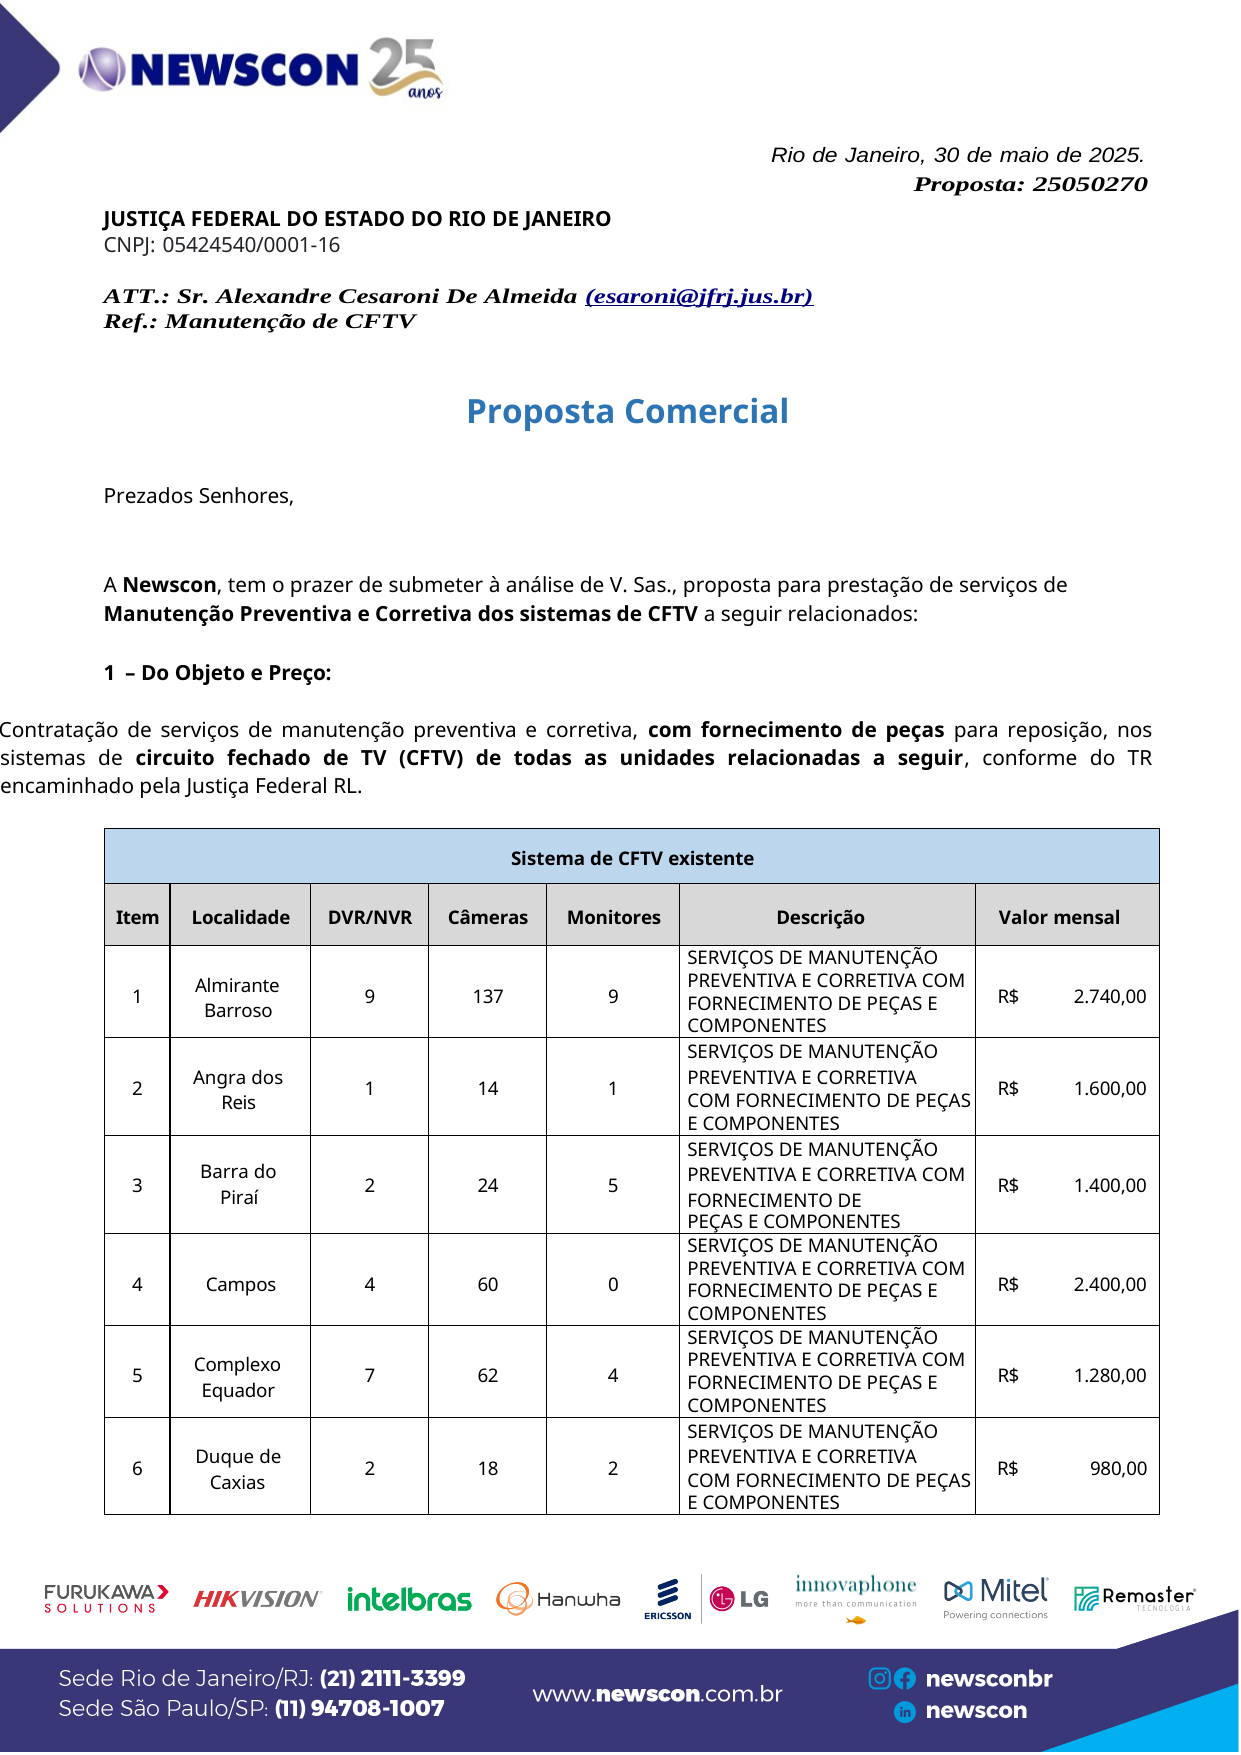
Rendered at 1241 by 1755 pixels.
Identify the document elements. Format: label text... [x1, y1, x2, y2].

text Proposta Comercial [14, 387, 1241, 433]
subtitle Proposta: 25050270 [913, 172, 1241, 196]
table_cell Barra do Piraí [171, 1136, 310, 1233]
table_cell R$ [976, 1136, 1041, 1233]
table_cell R$ [976, 946, 1041, 1037]
table_cell 980,00 [1041, 1418, 1159, 1514]
table_cell Câmeras [429, 884, 546, 945]
table_cell 0 [547, 1234, 679, 1325]
table_cell 1 [311, 1038, 428, 1135]
table_cell R$ [976, 1418, 1041, 1514]
table_cell 18 [429, 1418, 546, 1514]
table_cell 2.740,00 [1041, 946, 1159, 1037]
table_cell Angra dos Reis [171, 1038, 310, 1135]
table_cell DVR/NVR [311, 884, 428, 945]
table_cell 1 [105, 946, 169, 1037]
text ATT.: Sr. Alexandre Cesaroni De Almeida (esaroni@jfrj.jus.br) Ref.: Manutenção de CFTV [103, 284, 866, 333]
table_cell 3 [105, 1136, 169, 1233]
list Contratação de serviços de manutenção preventiva e corretiva, com fornecimento de peças para reposição, nos sistemas de circuito fechado de TV (CFTV) de todas as unidades relacionadas a seguir, conforme do TR encaminhado pela Justiça Federal RL. [0, 715, 1152, 800]
text Rio de Janeiro, 30 de maio de 2025. [771, 142, 1241, 166]
table_cell 24 [429, 1136, 546, 1233]
table_cell Localidade [171, 884, 310, 945]
table_cell R$ [976, 1038, 1041, 1135]
table_cell R$ [976, 1234, 1041, 1325]
table_cell Complexo Equador [171, 1326, 310, 1417]
table_cell Valor mensal [976, 884, 1159, 945]
table_cell Monitores [547, 884, 679, 945]
table_cell SERVIÇOS DE MANUTENÇÃO PREVENTIVA E CORRETIVA COM FORNECIMENTO DE PEÇAS E COMPONENTES [680, 1038, 975, 1135]
subtitle JUSTIÇA FEDERAL DO ESTADO DO RIO DE JANEIRO [103, 206, 704, 232]
table_cell Almirante Barroso [171, 946, 310, 1037]
table_cell 60 [429, 1234, 546, 1325]
table_cell Campos [171, 1234, 310, 1325]
text CNPJ: 05424540/0001-16 [103, 232, 704, 257]
table_cell 6 [105, 1418, 169, 1514]
table_cell 4 [105, 1234, 169, 1325]
table_cell 1.400,00 [1041, 1136, 1159, 1233]
table_cell SERVIÇOS DE MANUTENÇÃO PREVENTIVA E CORRETIVA COM FORNECIMENTO DE PEÇAS E COMPONENTES [680, 946, 975, 1037]
table_header Sistema de CFTV existente [105, 829, 1159, 883]
table_cell Item [105, 884, 169, 945]
table_cell 137 [429, 946, 546, 1037]
table_cell 2.400,00 [1041, 1234, 1159, 1325]
table_cell Descrição [680, 884, 975, 945]
table_cell SERVIÇOS DE MANUTENÇÃO PREVENTIVA E CORRETIVA COM FORNECIMENTO DE PEÇAS E COMPONENTES [680, 1136, 975, 1233]
table_cell 1.600,00 [1041, 1038, 1159, 1135]
table_cell 2 [547, 1418, 679, 1514]
text A Newscon, tem o prazer de submeter à análise de V. Sas., proposta para prestação de serviços de Manutenção Preventiva e Corretiva dos sistemas de CFTV a seguir relacionados: [103, 570, 1152, 628]
table_cell 62 [429, 1326, 546, 1417]
table_cell 1.280,00 [1041, 1326, 1159, 1417]
table_cell 7 [311, 1326, 428, 1417]
table_cell 4 [547, 1326, 679, 1417]
table_cell 4 [311, 1234, 428, 1325]
table_cell 14 [429, 1038, 546, 1135]
table_cell 1 [547, 1038, 679, 1135]
table_cell SERVIÇOS DE MANUTENÇÃO PREVENTIVA E CORRETIVA COM FORNECIMENTO DE PEÇAS E COMPONENTES [680, 1326, 975, 1417]
table_cell 5 [547, 1136, 679, 1233]
table_cell 2 [105, 1038, 169, 1135]
text Prezados Senhores, [103, 481, 1241, 509]
list – Do Objeto e Preço: [103, 658, 1241, 686]
table_cell R$ [976, 1326, 1041, 1417]
table_cell 9 [311, 946, 428, 1037]
table_cell 5 [105, 1326, 169, 1417]
table_cell SERVIÇOS DE MANUTENÇÃO PREVENTIVA E CORRETIVA COM FORNECIMENTO DE PEÇAS E COMPONENTES [680, 1234, 975, 1325]
table_cell 2 [311, 1136, 428, 1233]
table_cell 2 [311, 1418, 428, 1514]
table_cell Duque de Caxias [171, 1418, 310, 1514]
table_cell 9 [547, 946, 679, 1037]
table_cell SERVIÇOS DE MANUTENÇÃO PREVENTIVA E CORRETIVA COM FORNECIMENTO DE PEÇAS E COMPONENTES [680, 1418, 975, 1514]
